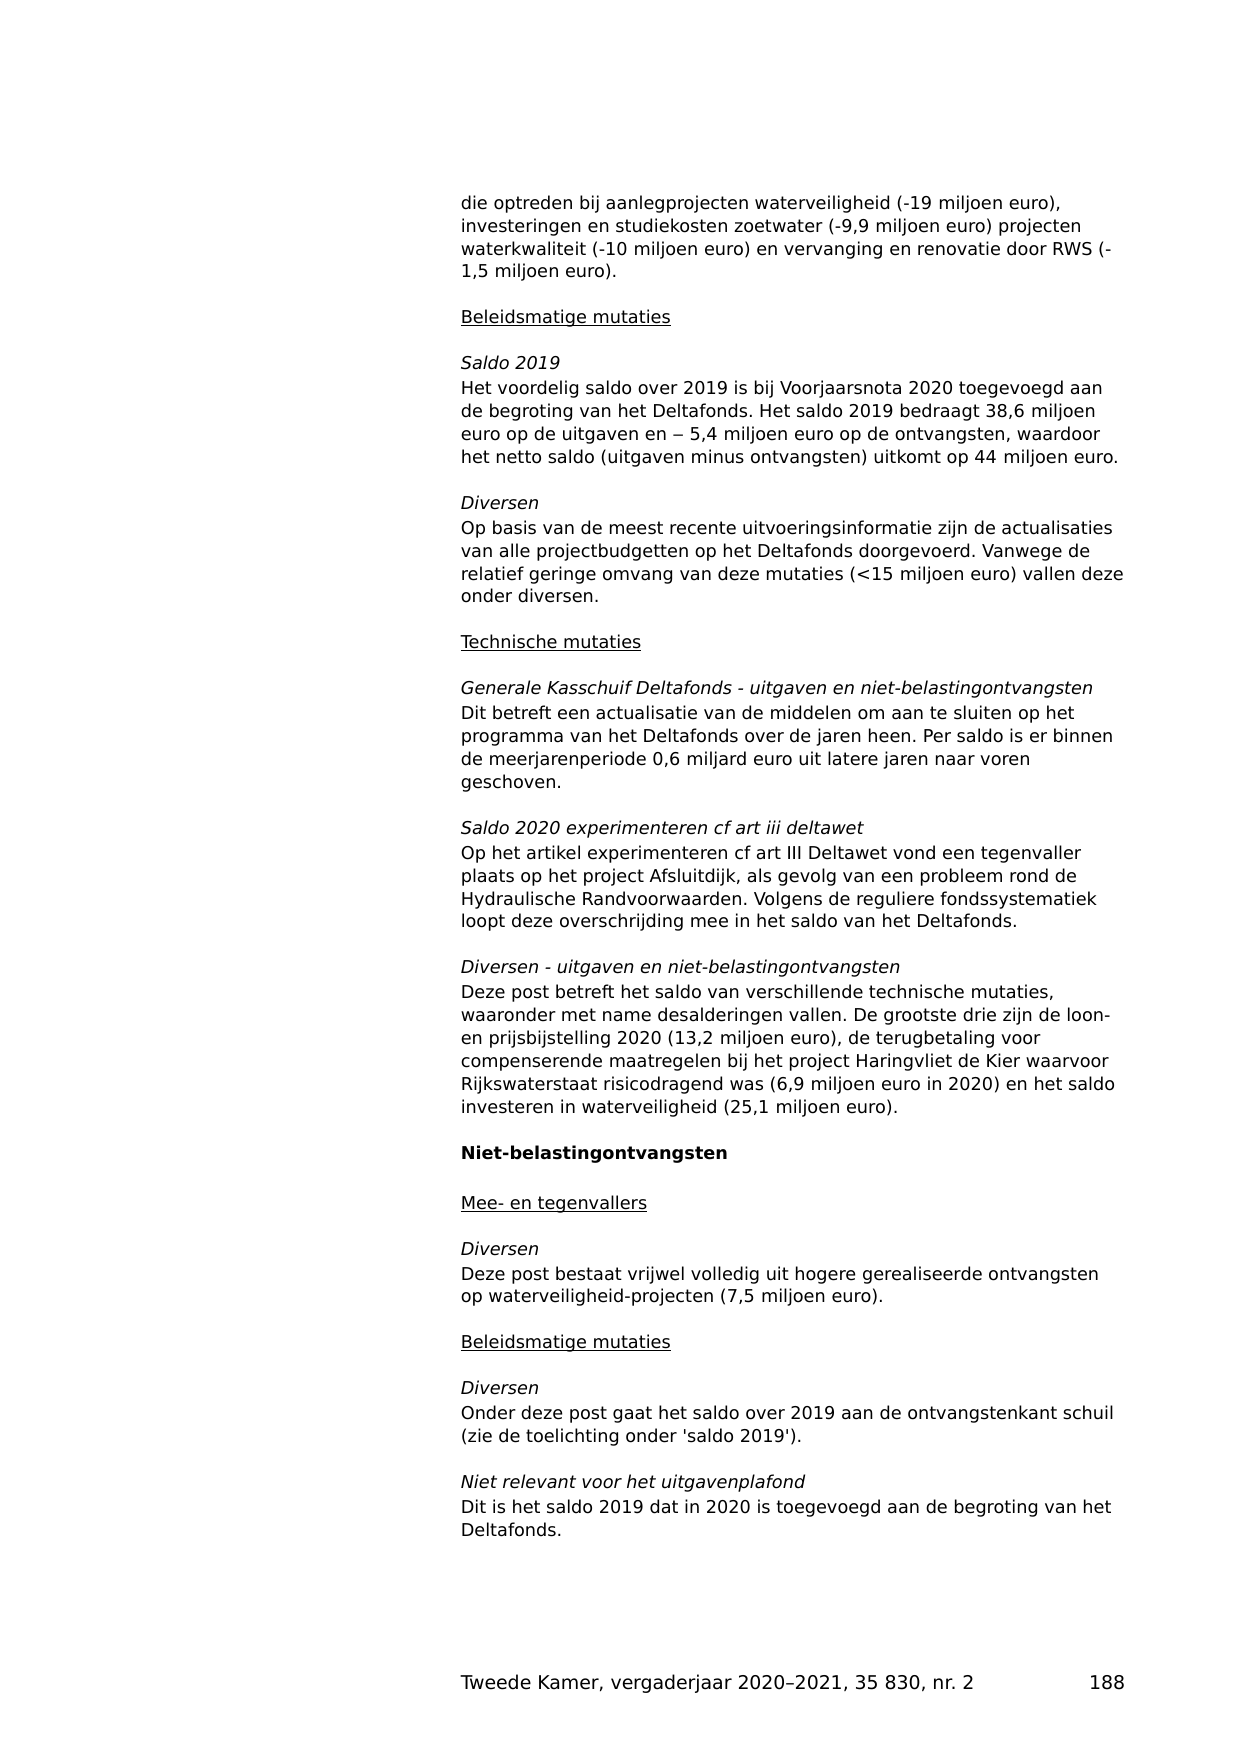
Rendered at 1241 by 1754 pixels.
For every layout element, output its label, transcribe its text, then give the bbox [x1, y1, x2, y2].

text Diversen - uitgaven en niet-belastingontvangsten [461, 955, 1125, 978]
text Dit betreft een actualisatie van de middelen om aan te sluiten op het programma van het Deltafonds over de jaren heen. Per saldo is er binnen de meerjarenperiode 0,6 miljard euro uit latere jaren naar voren geschoven. [461, 701, 1125, 793]
text die optreden bij aanlegprojecten waterveiligheid (-19 miljoen euro), investeringen en studiekosten zoetwater (-9,9 miljoen euro) projecten waterkwaliteit (-10 miljoen euro) en vervanging en renovatie door RWS (-1,5 miljoen euro). [461, 191, 1125, 282]
text Op basis van de meest recente uitvoeringsinformatie zijn de actualisaties van alle projectbudgetten op het Deltafonds doorgevoerd. Vanwege de relatief geringe omvang van deze mutaties (<15 miljoen euro) vallen deze onder diversen. [461, 516, 1125, 607]
text Deze post bestaat vrijwel volledig uit hogere gerealiseerde ontvangsten op waterveiligheid-projecten (7,5 miljoen euro). [461, 1262, 1125, 1307]
text Niet-belastingontvangsten [461, 1141, 1125, 1164]
text Technische mutaties [461, 630, 1125, 653]
text Diversen [461, 1376, 1125, 1399]
text Dit is het saldo 2019 dat in 2020 is toegevoegd aan de begroting van het Deltafonds. [461, 1495, 1125, 1541]
text Niet relevant voor het uitgavenplafond [461, 1470, 1125, 1493]
text Onder deze post gaat het saldo over 2019 aan de ontvangstenkant schuil (zie de toelichting onder 'saldo 2019'). [461, 1401, 1125, 1447]
text Deze post betreft het saldo van verschillende technische mutaties, waaronder met name desalderingen vallen. De grootste drie zijn de loon- en prijsbijstelling 2020 (13,2 miljoen euro), de terugbetaling voor compenserende maatregelen bij het project Haringvliet de Kier waarvoor Rijkswaterstaat risicodragend was (6,9 miljoen euro in 2020) en het saldo investeren in waterveiligheid (25,1 miljoen euro). [461, 980, 1125, 1118]
text Saldo 2020 experimenteren cf art iii deltawet [461, 816, 1125, 839]
text Diversen [461, 491, 1125, 514]
text Diversen [461, 1237, 1125, 1259]
text Generale Kasschuif Deltafonds - uitgaven en niet-belastingontvangsten [461, 676, 1125, 699]
text Saldo 2019 [461, 351, 1125, 374]
text Beleidsmatige mutaties [461, 1330, 1125, 1353]
text Mee- en tegenvallers [461, 1191, 1125, 1214]
text Beleidsmatige mutaties [461, 305, 1125, 328]
text Op het artikel experimenteren cf art III Deltawet vond een tegenvaller plaats op het project Afsluitdijk, als gevolg van een probleem rond de Hydraulische Randvoorwaarden. Volgens de reguliere fondssystematiek loopt deze overschrijding mee in het saldo van het Deltafonds. [461, 841, 1125, 932]
text Het voordelig saldo over 2019 is bij Voorjaarsnota 2020 toegevoegd aan de begroting van het Deltafonds. Het saldo 2019 bedraagt 38,6 miljoen euro op de uitgaven en ‒ 5,4 miljoen euro op de ontvangsten, waardoor het netto saldo (uitgaven minus ontvangsten) uitkomt op 44 miljoen euro. [461, 376, 1125, 468]
